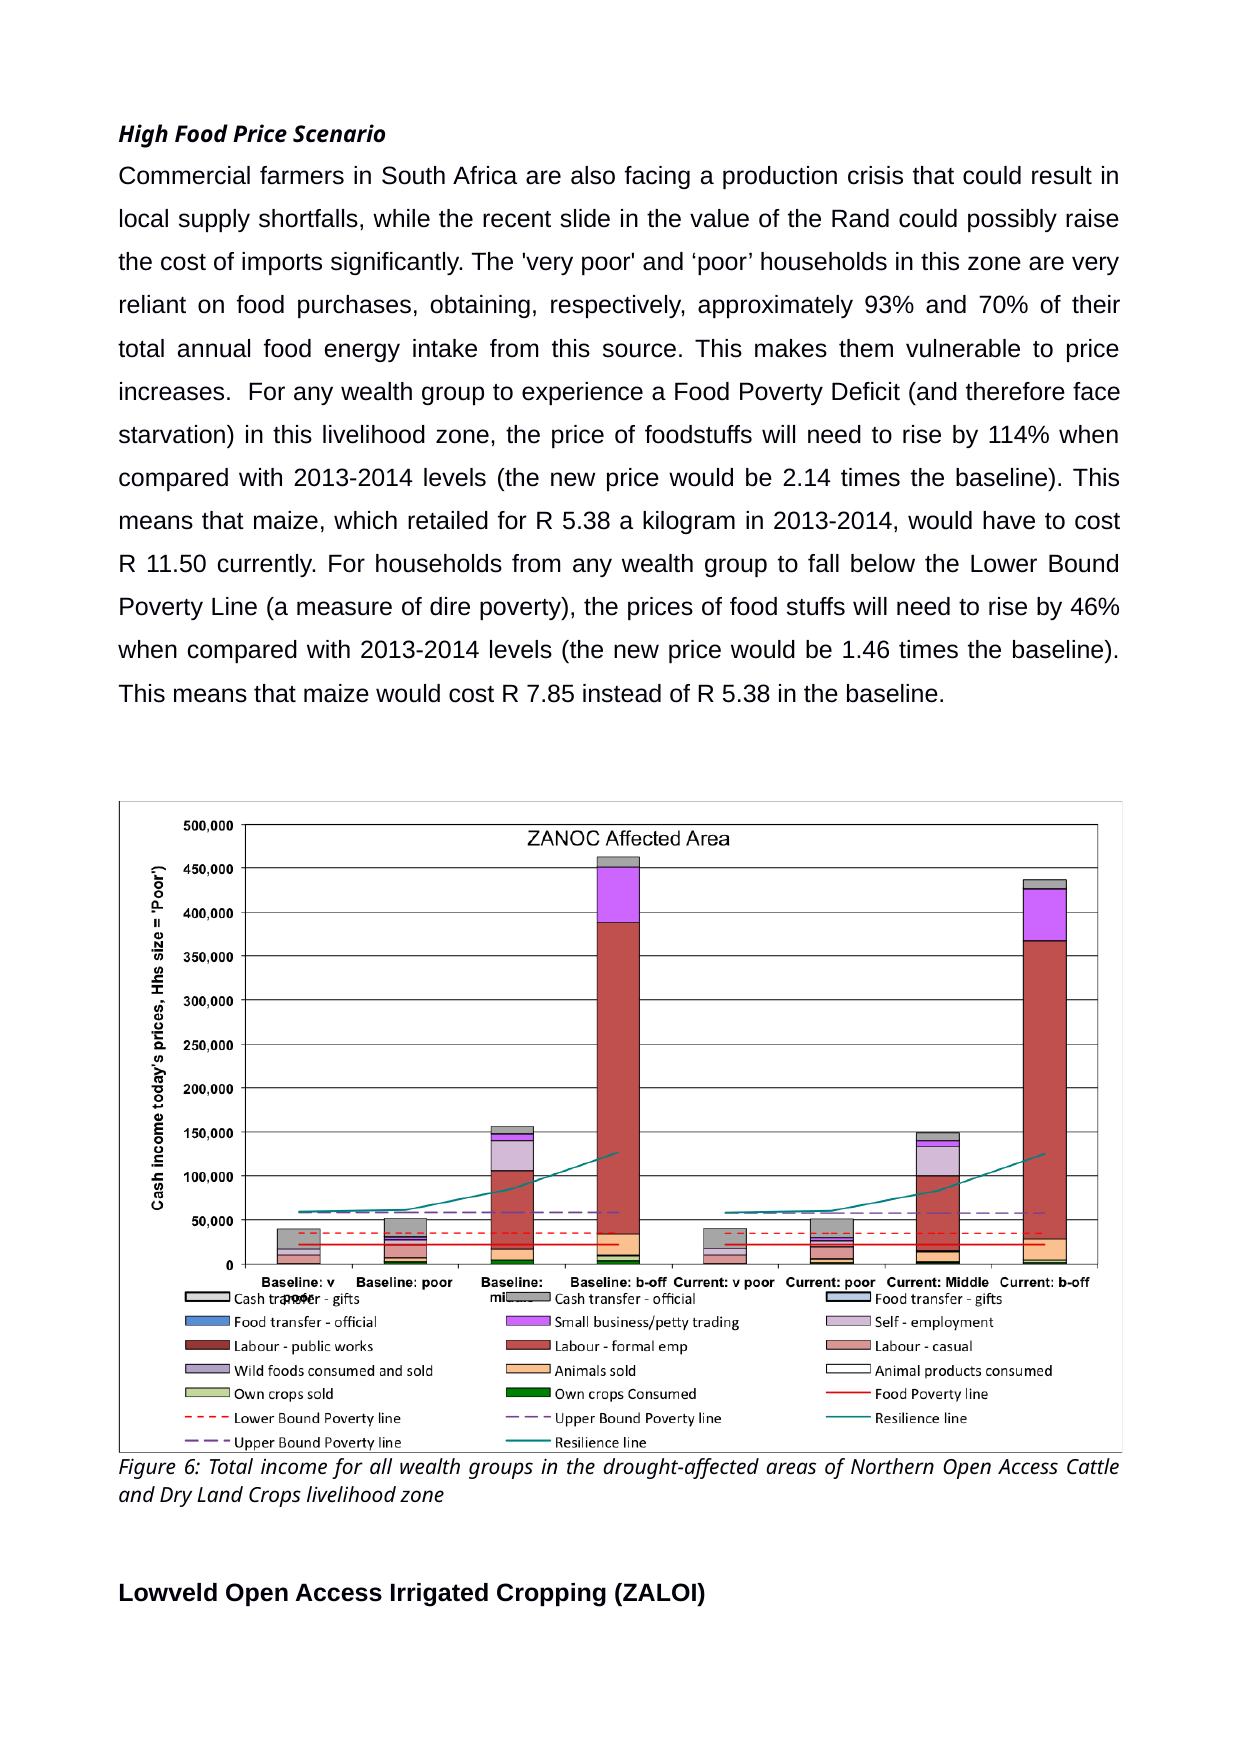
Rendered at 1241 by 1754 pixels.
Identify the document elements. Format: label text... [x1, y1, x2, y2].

text Lowveld Open Access Irrigated Cropping (ZALOI) [118, 1578, 1122, 1607]
subtitle High Food Price Scenario [118, 118, 1122, 149]
text Commercial farmers in South Africa are also facing a production crisis that could result in local supply shortfalls, while the recent slide in the value of the Rand could possibly raise the cost of imports significantly. The 'very poor' and ‘poor’ households in this zone are very reliant on food purchases, obtaining, respectively, approximately 93% and 70% of their total annual food energy intake from this source. This makes them vulnerable to price increases. For any wealth group to experience a Food Poverty Deficit (and therefore face starvation) in this livelihood zone, the price of foodstuffs will need to rise by 114% when compared with 2013-2014 levels (the new price would be 2.14 times the baseline). This means that maize, which retailed for R 5.38 a kilogram in 2013-2014, would have to cost R 11.50 currently. For households from any wealth group to fall below the Lower Bound Poverty Line (a measure of dire poverty), the prices of food stuffs will need to rise by 46% when compared with 2013-2014 levels (the new price would be 1.46 times the baseline). This means that maize would cost R 7.85 instead of R 5.38 in the baseline. [118, 161, 1122, 707]
picture [118, 801, 1123, 1453]
text Figure 6: Total income for all wealth groups in the drought-affected areas of Northern Open Access Cattle and Dry Land Crops livelihood zone [118, 1453, 1122, 1509]
